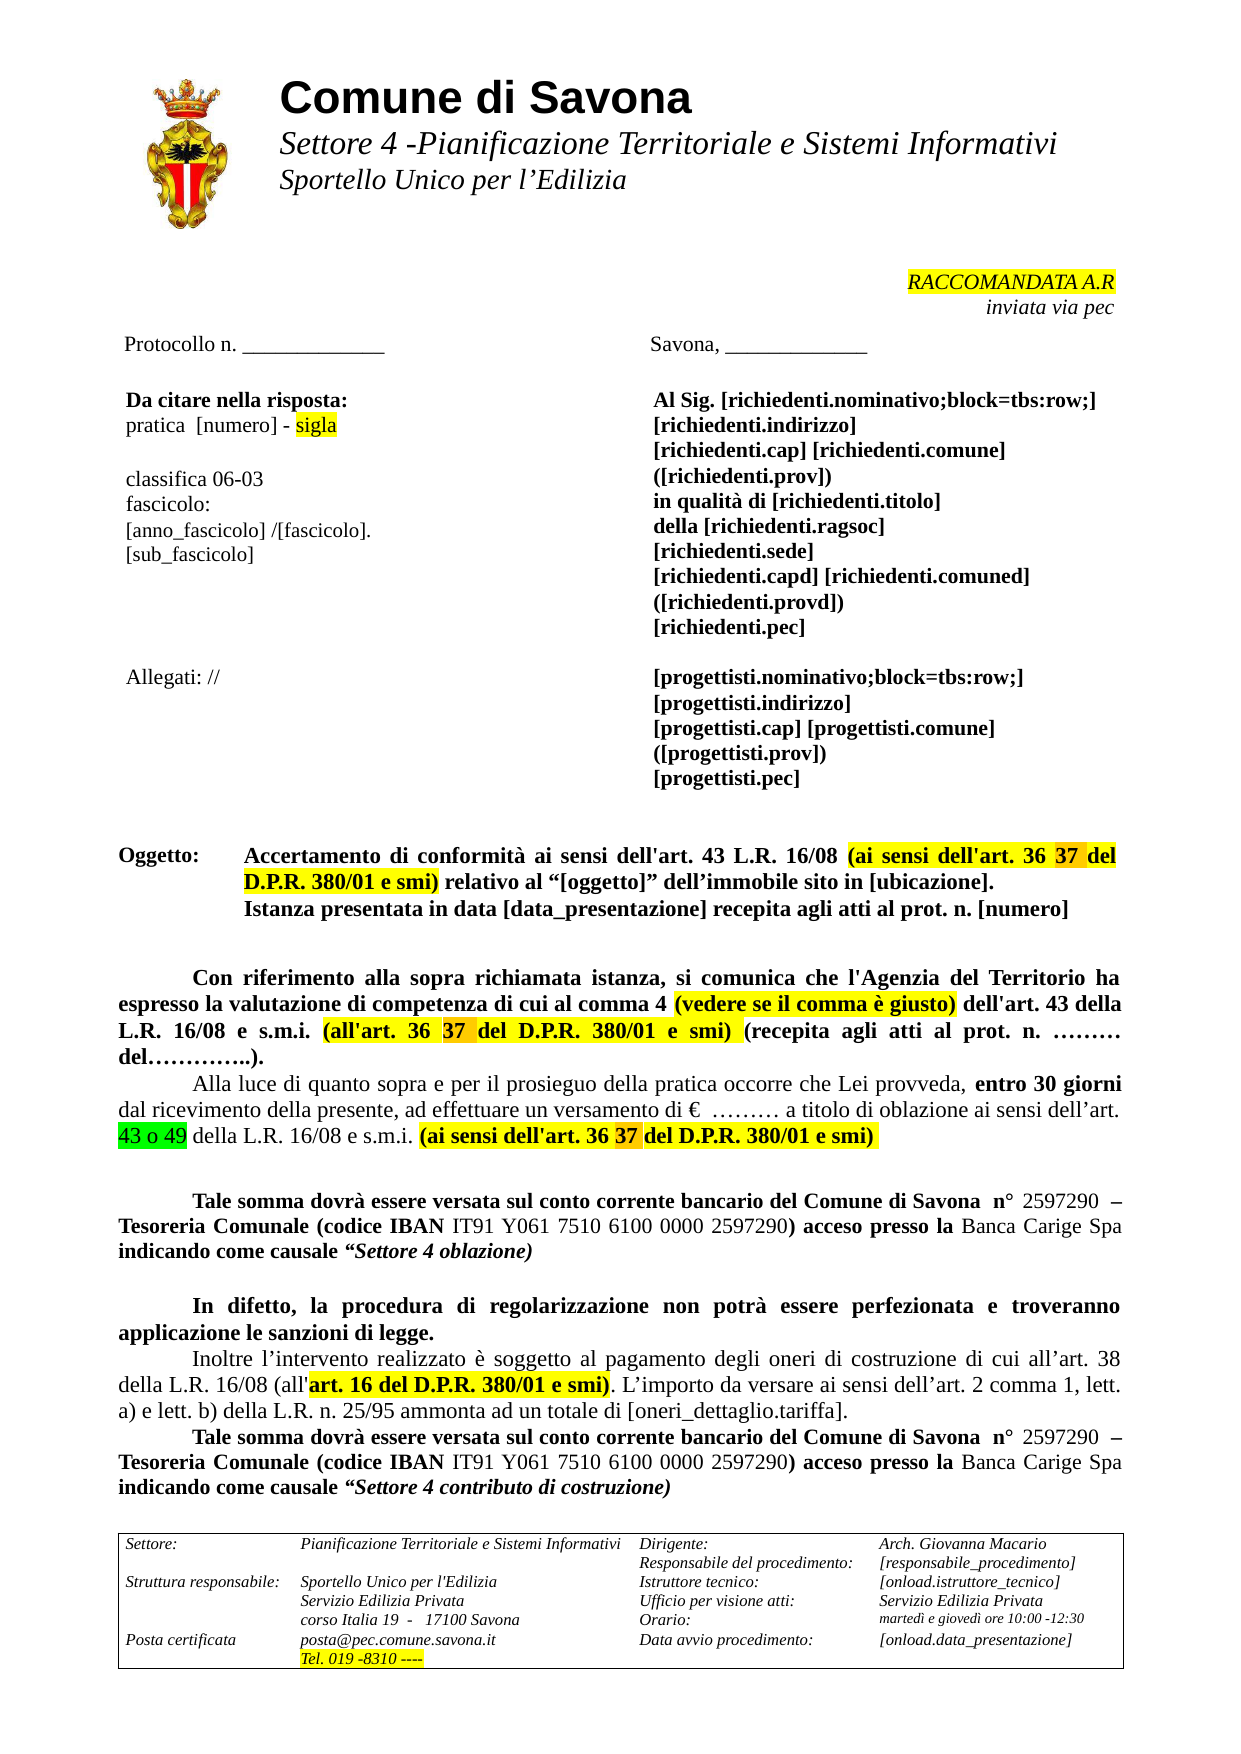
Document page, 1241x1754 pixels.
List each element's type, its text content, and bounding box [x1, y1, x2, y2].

table_cell [451, 664, 646, 817]
table_cell Savona, _____________ [644, 325, 1122, 362]
table_header Al Sig. [richiedenti.nominativo;block=tbs:row;] [richiedenti.indirizzo] [richiedenti.cap] [richiedenti.comune] ([richiedenti.prov]) in qualità di [richiedenti.titolo] della [richiedenti.ragsoc] [richiedenti.sede] [richiedenti.capd] [richiedenti.comuned] ([richiedenti.provd]) [richiedenti.pec] [646, 387, 1119, 664]
table_header Oggetto: [111, 842, 236, 921]
text Tale somma dovrà essere versata sul conto corrente bancario del Comune di Savona n° 2597290 – Tesoreria Comunale (codice IBAN IT91 Y061 7510 6100 0000 2597290) acceso presso la Banca Carige Spa indicando come causale “Settore 4 contributo di costruzione) [118, 1424, 1122, 1499]
text Tale somma dovrà essere versata sul conto corrente bancario del Comune di Savona n° 2597290 – Tesoreria Comunale (codice IBAN IT91 Y061 7510 6100 0000 2597290) acceso presso la Banca Carige Spa indicando come causale “Settore 4 oblazione) [118, 1188, 1122, 1263]
table_header Da citare nella risposta: pratica [numero] - sigla classifica 06-03 fascicolo: [anno_fascicolo] /[fascicolo].[sub_fascicolo] [118, 387, 451, 664]
table_header Accertamento di conformità ai sensi dell'art. 43 L.R. 16/08 (ai sensi dell'art. 36 37 del D.P.R. 380/01 e smi) relativo al “[oggetto]” dell’immobile sito in [ubicazione]. Istanza presentata in data [data_presentazione] recepita agli atti al prot. n. [numero] [236, 842, 1123, 921]
text Con riferimento alla sopra richiamata istanza, si comunica che l'Agenzia del Territorio ha espresso la valutazione di competenza di cui al comma 4 (vedere se il comma è giusto) dell'art. 43 della L.R. 16/08 e s.m.i. (all'art. 36 37 del D.P.R. 380/01 e smi) (recepita agli atti al prot. n. ………del…………..). [118, 964, 1122, 1069]
table_header [118, 263, 644, 325]
table_cell Protocollo n. _____________ [118, 325, 644, 362]
table_cell Allegati: // [118, 664, 451, 817]
table_cell [progettisti.nominativo;block=tbs:row;] [progettisti.indirizzo] [progettisti.cap] [progettisti.comune] ([progettisti.prov]) [progettisti.pec] [646, 664, 1119, 817]
text In difetto, la procedura di regolarizzazione non potrà essere perfezionata e troveranno applicazione le sanzioni di legge. [118, 1292, 1122, 1345]
text Alla luce di quanto sopra e per il prosieguo della pratica occorre che Lei provveda, entro 30 giorni dal ricevimento della presente, ad effettuare un versamento di € ……… a titolo di oblazione ai sensi dell’art. 43 o 49 della L.R. 16/08 e s.m.i. (ai sensi dell'art. 36 37 del D.P.R. 380/01 e smi) [118, 1069, 1122, 1149]
table_header [451, 387, 646, 664]
table_header RACCOMANDATA A.R inviata via pec [644, 263, 1122, 325]
text Inoltre l’intervento realizzato è soggetto al pagamento degli oneri di costruzione di cui all’art. 38 della L.R. 16/08 (all'art. 16 del D.P.R. 380/01 e smi). L’importo da versare ai sensi dell’art. 2 comma 1, lett. a) e lett. b) della L.R. n. 25/95 ammonta ad un totale di [oneri_dettaglio.tariffa]. [118, 1345, 1122, 1424]
picture [125, 79, 249, 229]
